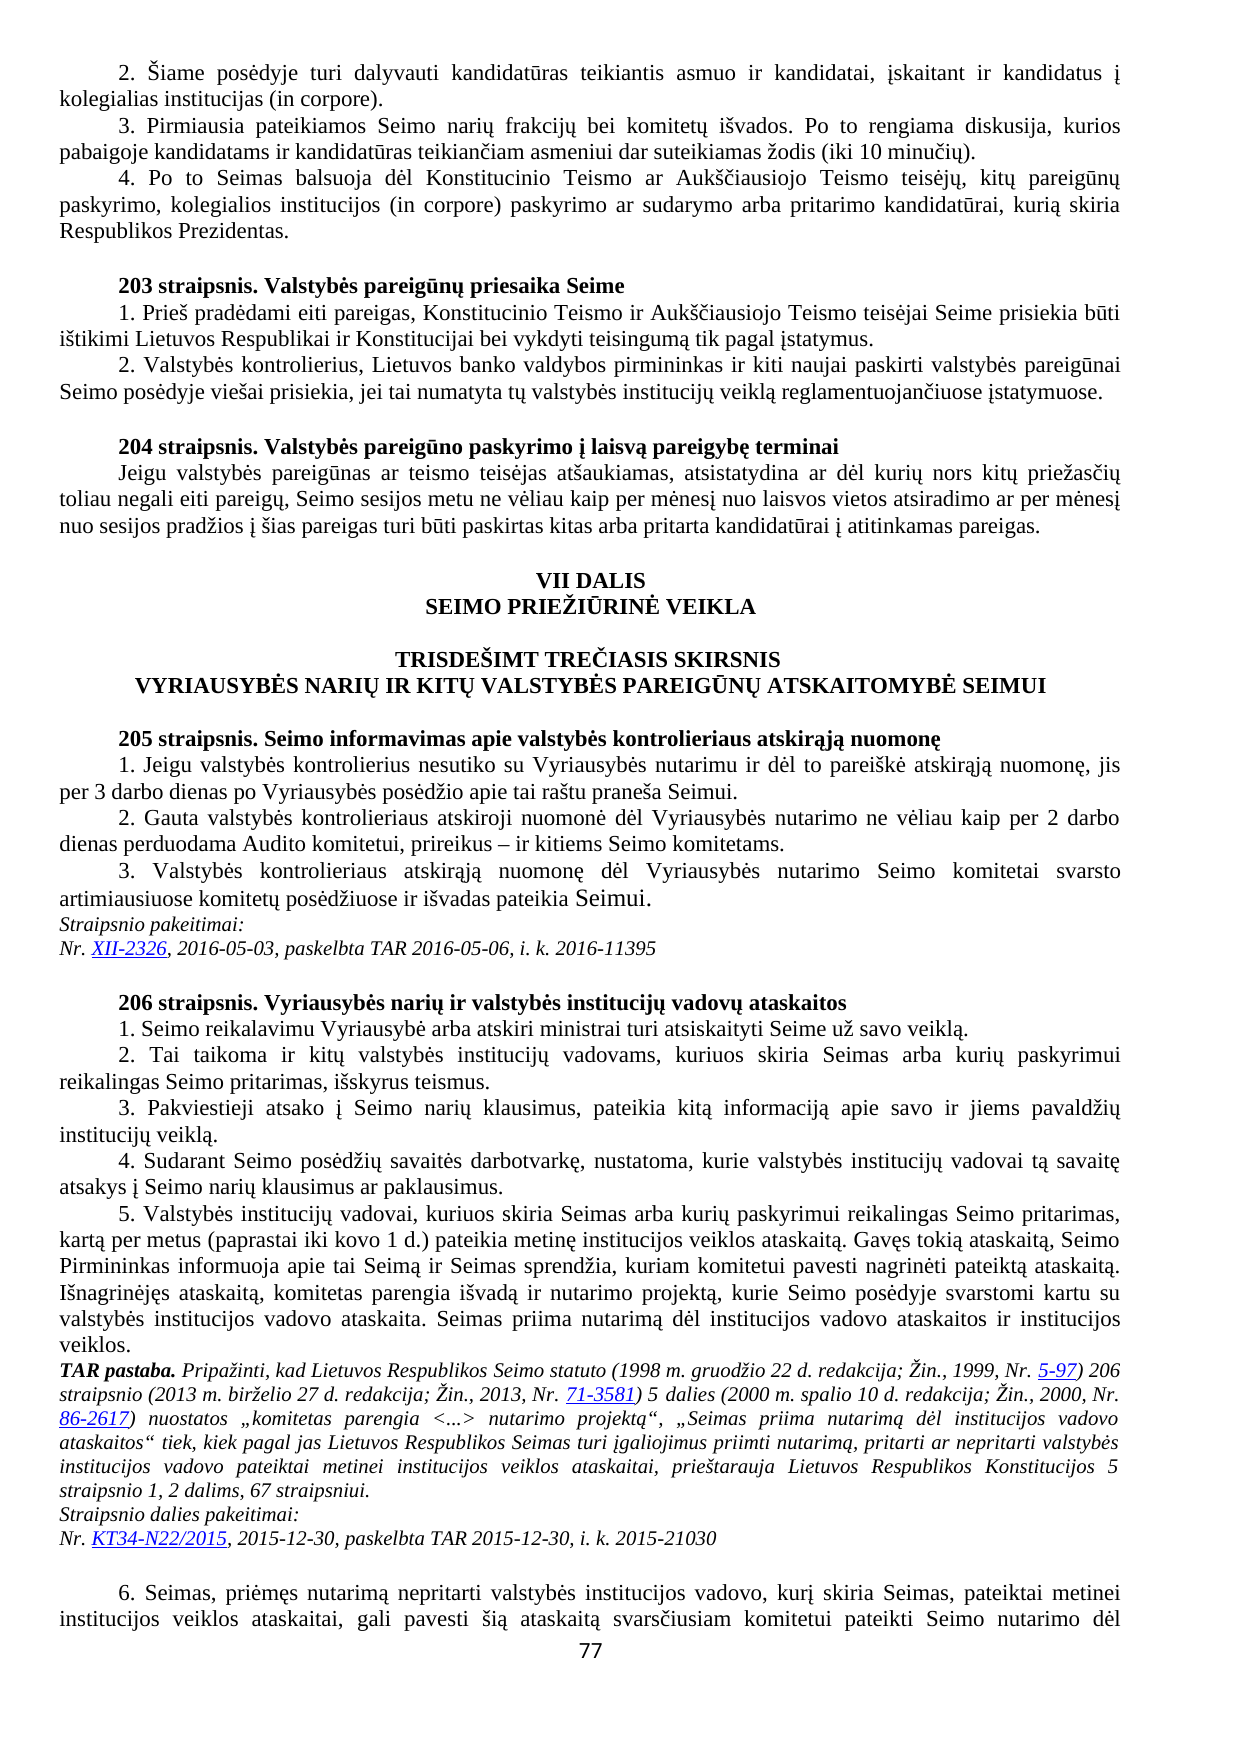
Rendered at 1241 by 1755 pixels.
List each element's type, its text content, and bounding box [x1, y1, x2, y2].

text 6. Seimas, priėmęs nutarimą nepritarti valstybės institucijos vadovo, kurį skiria Seimas, pateiktai metinei institucijos veiklos ataskaitai, gali pavesti šią ataskaitą svarsčiusiam komitetui pateikti Seimo nutarimo dėl [59, 1579, 1122, 1632]
text 3. Pakviestieji atsako į Seimo narių klausimus, pateikia kitą informaciją apie savo ir jiems pavaldžių institucijų veiklą. [59, 1094, 1122, 1147]
text 2. Šiame posėdyje turi dalyvauti kandidatūras teikiantis asmuo ir kandidatai, įskaitant ir kandidatus į kolegialias institucijas (in corpore). [59, 59, 1122, 112]
text 1. Prieš pradėdami eiti pareigas, Konstitucinio Teismo ir Aukščiausiojo Teismo teisėjai Seime prisiekia būti ištikimi Lietuvos Respublikai ir Konstitucijai bei vykdyti teisingumą tik pagal įstatymus. [59, 299, 1122, 351]
text TRISDEŠIMT TREČIASIS SKIRSNIS [59, 646, 1122, 672]
text 3. Valstybės kontrolieriaus atskirąją nuomonę dėl Vyriausybės nutarimo Seimo komitetai svarsto artimiausiuose komitetų posėdžiuose ir išvadas pateikia Seimui. [59, 857, 1122, 912]
text 3. Pirmiausia pateikiamos Seimo narių frakcijų bei komitetų išvados. Po to rengiama diskusija, kurios pabaigoje kandidatams ir kandidatūras teikiančiam asmeniui dar suteikiamas žodis (iki 10 minučių). [59, 112, 1122, 164]
text 4. Sudarant Seimo posėdžių savaitės darbotvarkę, nustatoma, kurie valstybės institucijų vadovai tą savaitę atsakys į Seimo narių klausimus ar paklausimus. [59, 1147, 1122, 1200]
text Nr. XII-2326, 2016-05-03, paskelbta TAR 2016-05-06, i. k. 2016-11395 [59, 936, 1122, 960]
text VYRIAUSYBĖS NARIŲ IR KITŲ VALSTYBĖS PAREIGŪNŲ ATSKAITOMYBĖ SEIMUI [59, 672, 1122, 699]
text SEIMO PRIEŽIŪRINĖ VEIKLA [59, 593, 1122, 620]
text 2. Tai taikoma ir kitų valstybės institucijų vadovams, kuriuos skiria Seimas arba kurių paskyrimui reikalingas Seimo pritarimas, išskyrus teismus. [59, 1042, 1122, 1094]
text 5. Valstybės institucijų vadovai, kuriuos skiria Seimas arba kurių paskyrimui reikalingas Seimo pritarimas, kartą per metus (paprastai iki kovo 1 d.) pateikia metinę institucijos veiklos ataskaitą. Gavęs tokią ataskaitą, Seimo Pirmininkas informuoja apie tai Seimą ir Seimas sprendžia, kuriam komitetui pavesti nagrinėti pateiktą ataskaitą. Išnagrinėjęs ataskaitą, komitetas parengia išvadą ir nutarimo projektą, kurie Seimo posėdyje svarstomi kartu su valstybės institucijos vadovo ataskaita. Seimas priima nutarimą dėl institucijos vadovo ataskaitos ir institucijos veiklos. [59, 1200, 1122, 1358]
text Jeigu valstybės pareigūnas ar teismo teisėjas atšaukiamas, atsistatydina ar dėl kurių nors kitų priežasčių toliau negali eiti pareigų, Seimo sesijos metu ne vėliau kaip per mėnesį nuo laisvos vietos atsiradimo ar per mėnesį nuo sesijos pradžios į šias pareigas turi būti paskirtas kitas arba pritarta kandidatūrai į atitinkamas pareigas. [59, 459, 1122, 538]
text TAR pastaba. Pripažinti, kad Lietuvos Respublikos Seimo statuto (1998 m. gruodžio 22 d. redakcija; Žin., 1999, Nr. 5-97) 206 straipsnio (2013 m. birželio 27 d. redakcija; Žin., 2013, Nr. 71-3581) 5 dalies (2000 m. spalio 10 d. redakcija; Žin., 2000, Nr. 86-2617) nuostatos „komitetas parengia <...> nutarimo projektą“, „Seimas priima nutarimą dėl institucijos vadovo ataskaitos“ tiek, kiek pagal jas Lietuvos Respublikos Seimas turi įgaliojimus priimti nutarimą, pritarti ar nepritarti valstybės institucijos vadovo pateiktai metinei institucijos veiklos ataskaitai, prieštarauja Lietuvos Respublikos Konstitucijos 5 straipsnio 1, 2 dalims, 67 straipsniui. [59, 1358, 1122, 1502]
text 2. Valstybės kontrolierius, Lietuvos banko valdybos pirmininkas ir kiti naujai paskirti valstybės pareigūnai Seimo posėdyje viešai prisiekia, jei tai numatyta tų valstybės institucijų veiklą reglamentuojančiuose įstatymuose. [59, 351, 1122, 404]
text 204 straipsnis. Valstybės pareigūno paskyrimo į laisvą pareigybę terminai [59, 433, 1122, 459]
text 205 straipsnis. Seimo informavimas apie valstybės kontrolieriaus atskirąją nuomonę [118, 725, 1122, 751]
text 206 straipsnis. Vyriausybės narių ir valstybės institucijų vadovų ataskaitos [59, 989, 1122, 1015]
text VII DALIS [59, 567, 1122, 593]
text Nr. KT34-N22/2015, 2015-12-30, paskelbta TAR 2015-12-30, i. k. 2015-21030 [59, 1526, 1122, 1550]
text 1. Jeigu valstybės kontrolierius nesutiko su Vyriausybės nutarimu ir dėl to pareiškė atskirąją nuomonę, jis per 3 darbo dienas po Vyriausybės posėdžio apie tai raštu praneša Seimui. [59, 751, 1122, 804]
text Straipsnio pakeitimai: [59, 912, 1122, 936]
text 2. Gauta valstybės kontrolieriaus atskiroji nuomonė dėl Vyriausybės nutarimo ne vėliau kaip per 2 darbo dienas perduodama Audito komitetui, prireikus – ir kitiems Seimo komitetams. [59, 804, 1122, 857]
text 4. Po to Seimas balsuoja dėl Konstitucinio Teismo ar Aukščiausiojo Teismo teisėjų, kitų pareigūnų paskyrimo, kolegialios institucijos (in corpore) paskyrimo ar sudarymo arba pritarimo kandidatūrai, kurią skiria Respublikos Prezidentas. [59, 164, 1122, 243]
text 203 straipsnis. Valstybės pareigūnų priesaika Seime [59, 272, 1122, 299]
text Straipsnio dalies pakeitimai: [59, 1502, 1122, 1526]
text 1. Seimo reikalavimu Vyriausybė arba atskiri ministrai turi atsiskaityti Seime už savo veiklą. [59, 1015, 1122, 1042]
